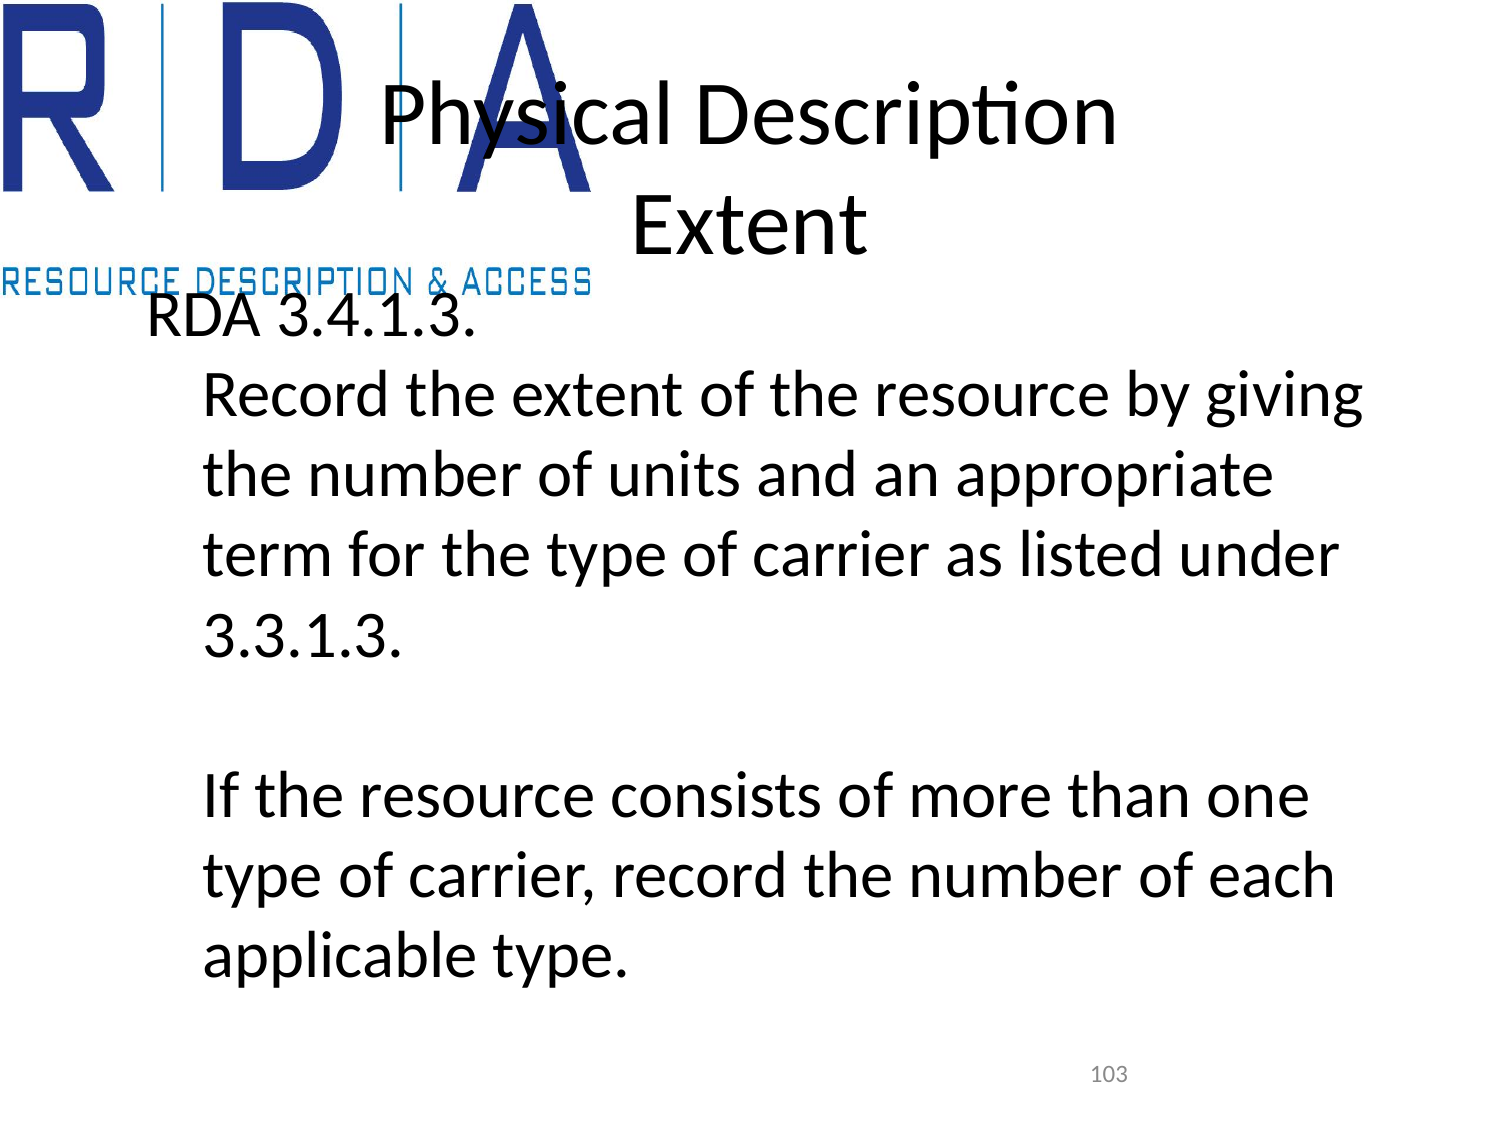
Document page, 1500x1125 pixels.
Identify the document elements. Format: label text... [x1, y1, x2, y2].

list RDA 3.4.1.3. Record the extent of the resource by giving the number of units and an appropriate term for the type of carrier as listed under 3.3.1.3. If the resource consists of more than one type of carrier, record the number of each applicable type. [75, 262, 1426, 1005]
title Physical Description Extent [75, 45, 1426, 233]
text_box 103 [1074, 1042, 1426, 1103]
